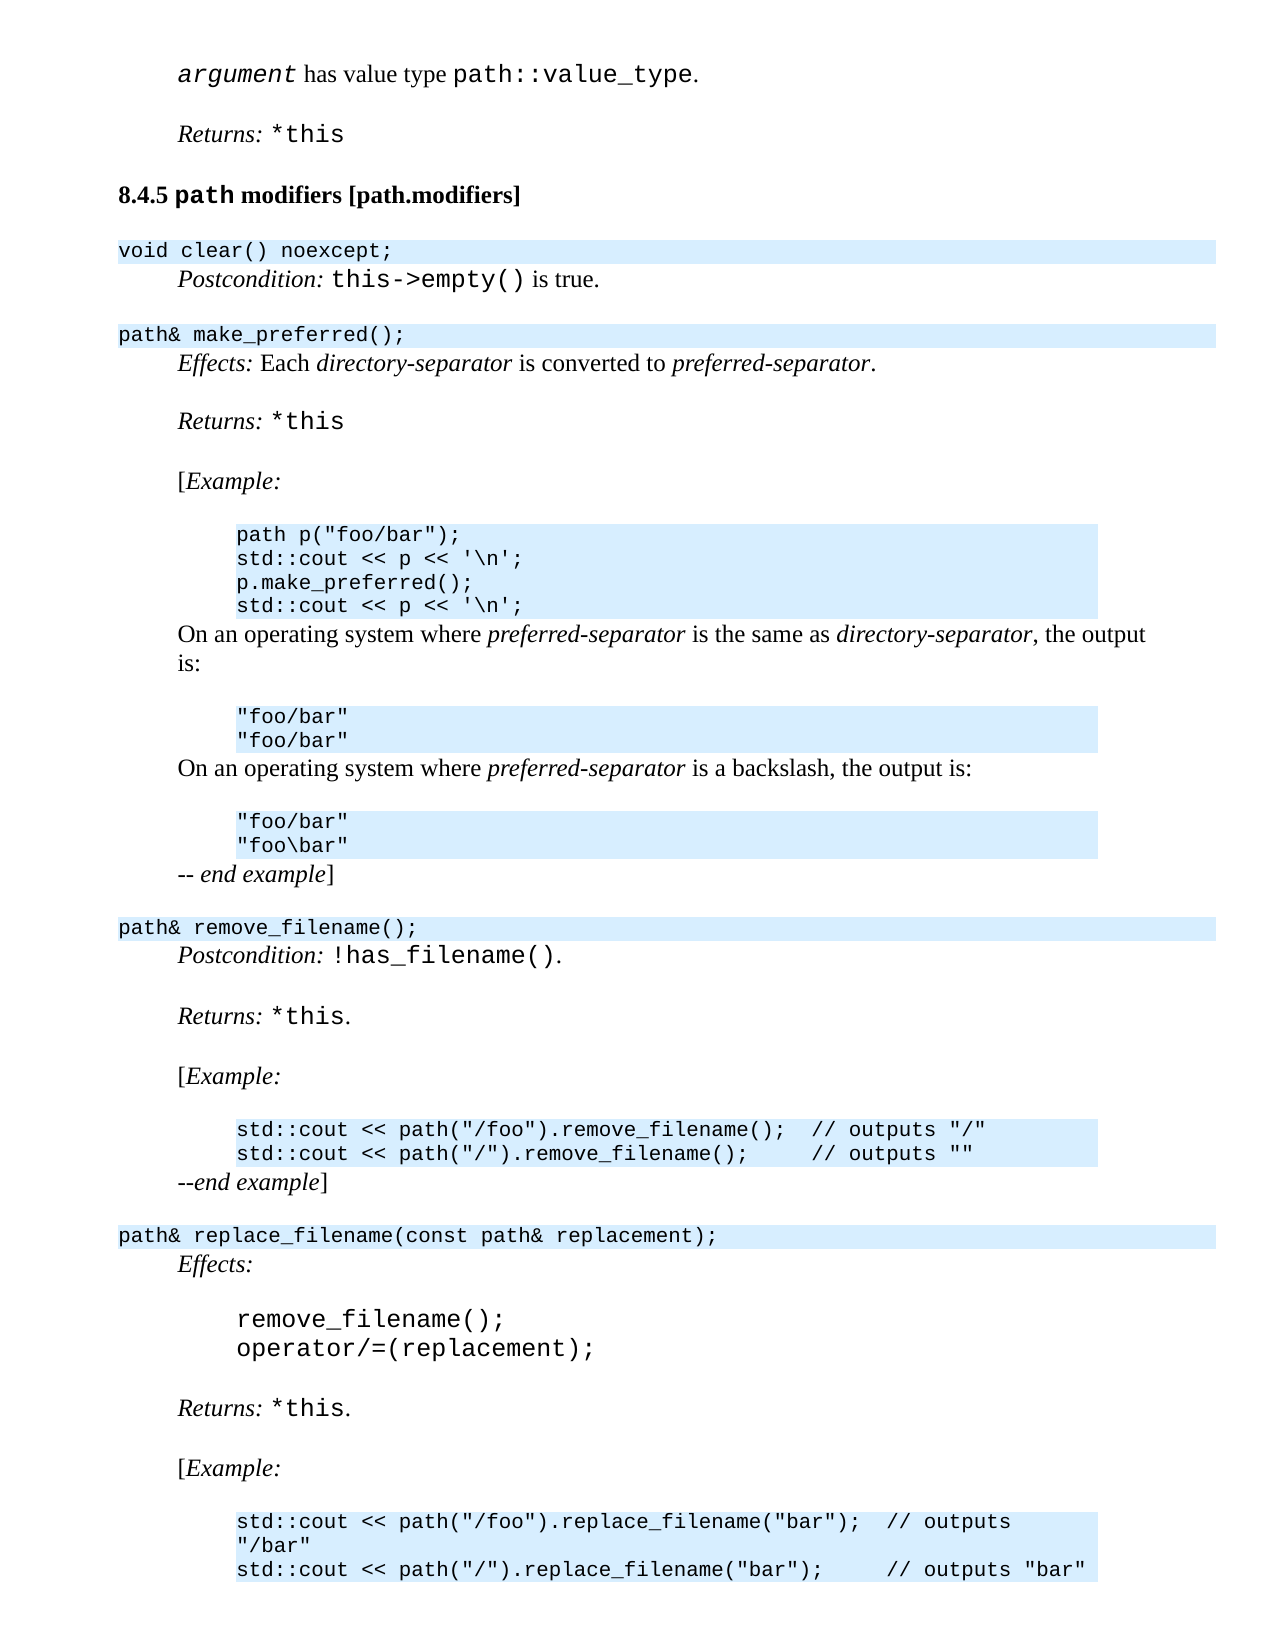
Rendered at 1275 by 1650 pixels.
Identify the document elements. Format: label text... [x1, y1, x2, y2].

text On an operating system where preferred-separator is the same as directory-separator, the output is: [177, 619, 1157, 676]
text Effects: Each directory-separator is converted to preferred-separator. [177, 348, 1157, 376]
text [Example: [177, 1061, 1157, 1090]
text std::cout << p << '\n'; [236, 595, 1098, 619]
text Postcondition: !has_filename(). [177, 941, 1157, 971]
text "foo/bar" [236, 729, 1098, 753]
text Returns: *this [177, 406, 1157, 437]
text std::cout << path("/foo").replace_filename("bar"); // outputs "/bar" [236, 1512, 1098, 1559]
subtitle 8.4.5 path modifiers [path.modifiers] [118, 180, 1216, 211]
text Returns: *this. [177, 1001, 1157, 1032]
text path p("foo/bar"); [236, 524, 1098, 548]
text On an operating system where preferred-separator is a backslash, the output is: [177, 753, 1157, 782]
text path& replace_filename(const path& replacement); [118, 1225, 1216, 1249]
text argument has value type path::value_type. [177, 59, 1157, 90]
text [Example: [177, 1453, 1157, 1482]
text Returns: *this [177, 119, 1157, 150]
text --end example] [177, 1167, 1157, 1196]
text p.make_preferred(); [236, 572, 1098, 595]
text std::cout << path("/foo").remove_filename(); // outputs "/" [236, 1119, 1098, 1143]
text path& make_preferred(); [118, 324, 1216, 348]
text Effects: [177, 1249, 1157, 1277]
text void clear() noexcept; [118, 240, 1216, 264]
text std::cout << path("/").remove_filename(); // outputs "" [236, 1143, 1098, 1167]
text Postcondition: this->empty() is true. [177, 264, 1157, 294]
text "foo/bar" [236, 811, 1098, 835]
text std::cout << path("/").replace_filename("bar"); // outputs "bar" [236, 1559, 1098, 1582]
text remove_filename(); operator/=(replacement); [236, 1307, 1098, 1363]
text "foo\bar" [236, 835, 1098, 859]
text Returns: *this. [177, 1393, 1157, 1424]
text std::cout << p << '\n'; [236, 548, 1098, 572]
text path& remove_filename(); [118, 917, 1216, 941]
text "foo/bar" [236, 706, 1098, 729]
text -- end example] [177, 859, 1157, 887]
text [Example: [177, 466, 1157, 495]
